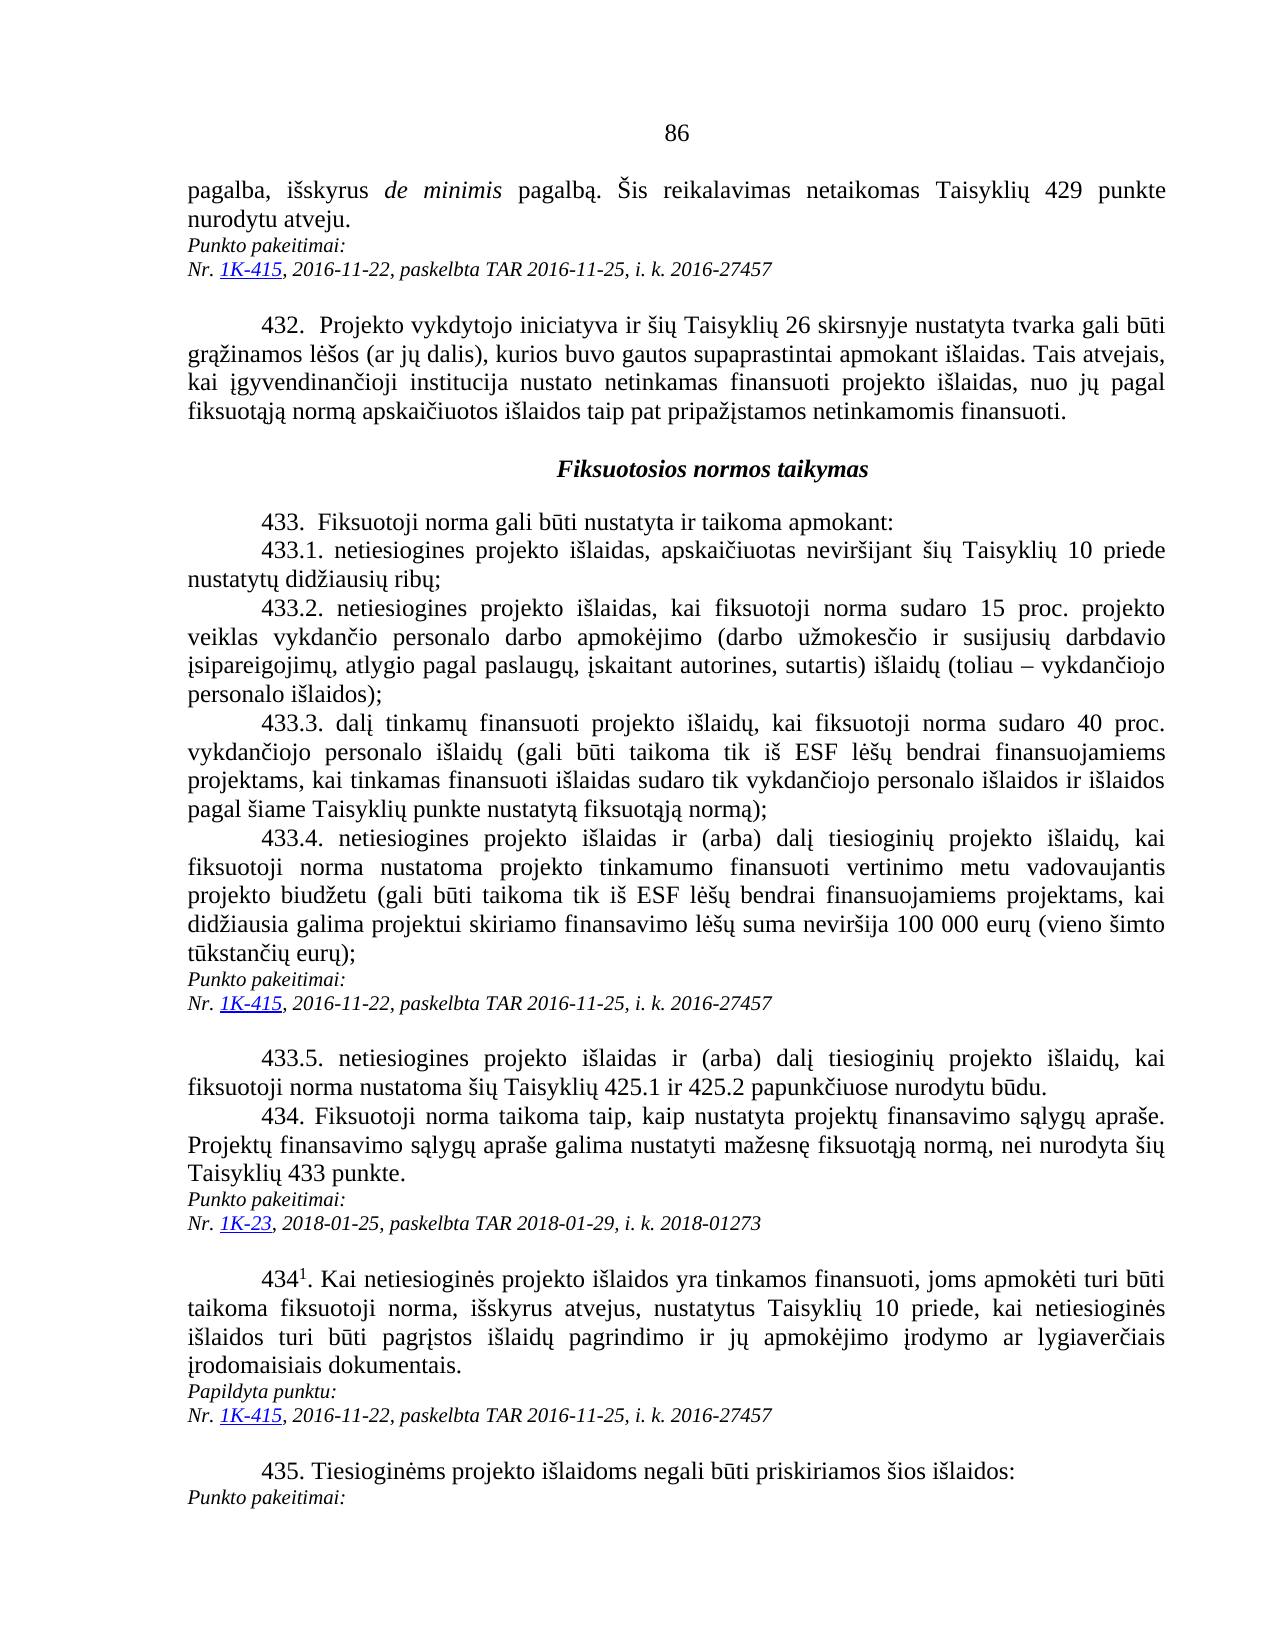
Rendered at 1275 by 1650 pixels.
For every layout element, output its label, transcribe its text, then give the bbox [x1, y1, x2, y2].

text 435. Tiesioginėms projekto išlaidoms negali būti priskiriamos šios išlaidos: [187, 1456, 1167, 1485]
text 434. Fiksuotoji norma taikoma taip, kaip nustatyta projektų finansavimo sąlygų apraše. Projektų finansavimo sąlygų apraše galima nustatyti mažesnę fiksuotąją normą, nei nurodyta šių Taisyklių 433 punkte. [187, 1101, 1167, 1187]
text Nr. 1K-415, 2016-11-22, paskelbta TAR 2016-11-25, i. k. 2016-27457 [187, 1403, 1167, 1427]
text 433.4. netiesiogines projekto išlaidas ir (arba) dalį tiesioginių projekto išlaidų, kai fiksuotoji norma nustatoma projekto tinkamumo finansuoti vertinimo metu vadovaujantis projekto biudžetu (gali būti taikoma tik iš ESF lėšų bendrai finansuojamiems projektams, kai didžiausia galima projektui skiriamo finansavimo lėšų suma neviršija 100 000 eurų (vieno šimto tūkstančių eurų); [187, 823, 1167, 967]
text 433.2. netiesiogines projekto išlaidas, kai fiksuotoji norma sudaro 15 proc. projekto veiklas vykdančio personalo darbo apmokėjimo (darbo užmokesčio ir susijusių darbdavio įsipareigojimų, atlygio pagal paslaugų, įskaitant autorines, sutartis) išlaidų (toliau – vykdančiojo personalo išlaidos); [187, 593, 1167, 708]
subtitle Fiksuotosios normos taikymas [261, 454, 1167, 482]
text 433.3. dalį tinkamų finansuoti projekto išlaidų, kai fiksuotoji norma sudaro 40 proc. vykdančiojo personalo išlaidų (gali būti taikoma tik iš ESF lėšų bendrai finansuojamiems projektams, kai tinkamas finansuoti išlaidas sudaro tik vykdančiojo personalo išlaidos ir išlaidos pagal šiame Taisyklių punkte nustatytą fiksuotąją normą); [187, 708, 1167, 823]
text Punkto pakeitimai: [187, 967, 1167, 991]
text 433.5. netiesiogines projekto išlaidas ir (arba) dalį tiesioginių projekto išlaidų, kai fiksuotoji norma nustatoma šių Taisyklių 425.1 ir 425.2 papunkčiuose nurodytu būdu. [187, 1043, 1167, 1101]
text 433.1. netiesiogines projekto išlaidas, apskaičiuotas neviršijant šių Taisyklių 10 priede nustatytų didžiausių ribų; [187, 535, 1167, 593]
text Punkto pakeitimai: [187, 1187, 1167, 1211]
text Nr. 1K-415, 2016-11-22, paskelbta TAR 2016-11-25, i. k. 2016-27457 [187, 991, 1167, 1015]
text pagalba, išskyrus de minimis pagalbą. Šis reikalavimas netaikomas Taisyklių 429 punkte nurodytu atveju. [187, 176, 1167, 233]
text Nr. 1K-23, 2018-01-25, paskelbta TAR 2018-01-29, i. k. 2018-01273 [187, 1211, 1167, 1235]
text Punkto pakeitimai: [187, 1485, 1167, 1509]
text 4341. Kai netiesioginės projekto išlaidos yra tinkamos finansuoti, joms apmokėti turi būti taikoma fiksuotoji norma, išskyrus atvejus, nustatytus Taisyklių 10 priede, kai netiesioginės išlaidos turi būti pagrįstos išlaidų pagrindimo ir jų apmokėjimo įrodymo ar lygiaverčiais įrodomaisiais dokumentais. [187, 1264, 1167, 1379]
text 432. Projekto vykdytojo iniciatyva ir šių Taisyklių 26 skirsnyje nustatyta tvarka gali būti grąžinamos lėšos (ar jų dalis), kurios buvo gautos supaprastintai apmokant išlaidas. Tais atvejais, kai įgyvendinančioji institucija nustato netinkamas finansuoti projekto išlaidas, nuo jų pagal fiksuotąją normą apskaičiuotos išlaidos taip pat pripažįstamos netinkamomis finansuoti. [187, 310, 1167, 425]
text 433. Fiksuotoji norma gali būti nustatyta ir taikoma apmokant: [187, 507, 1167, 535]
text Nr. 1K-415, 2016-11-22, paskelbta TAR 2016-11-25, i. k. 2016-27457 [187, 257, 1167, 281]
text Punkto pakeitimai: [187, 233, 1167, 257]
text Papildyta punktu: [187, 1379, 1167, 1403]
